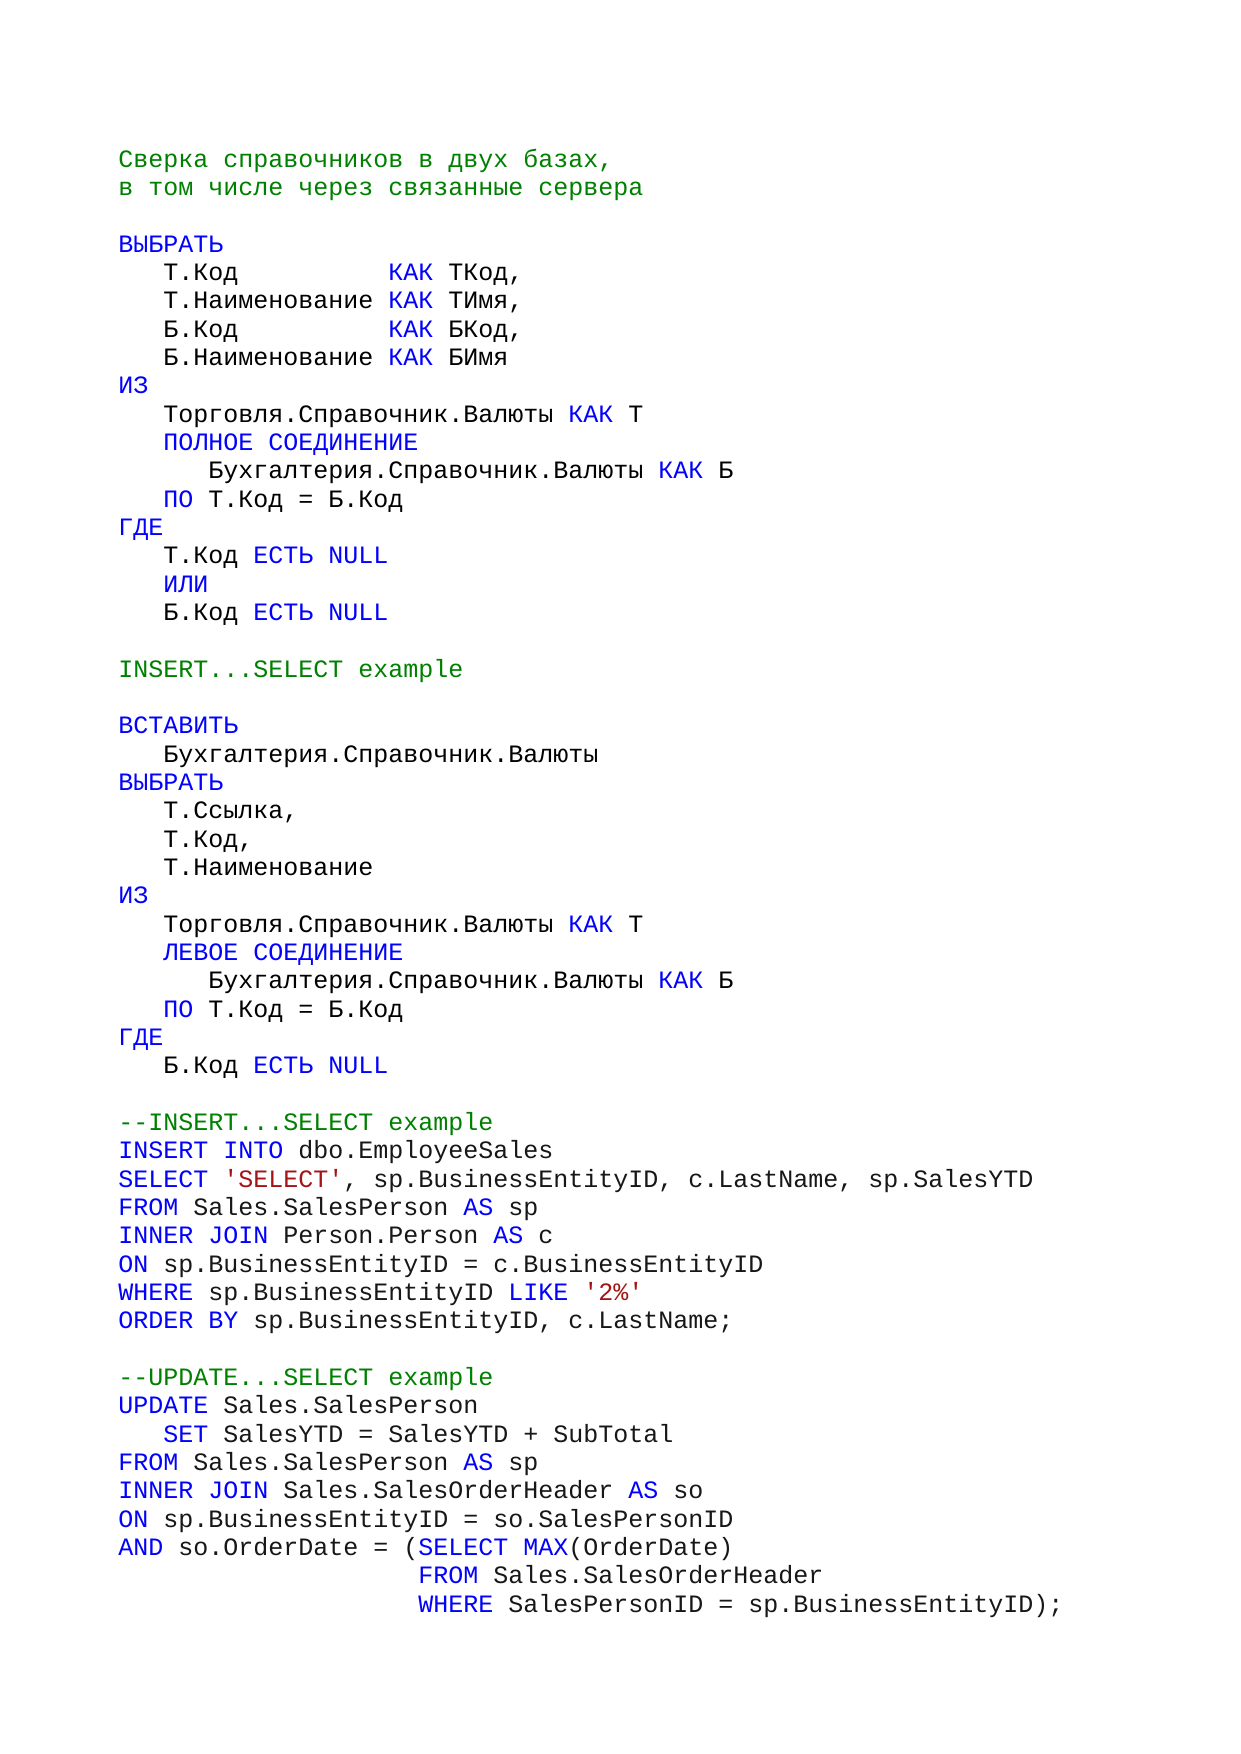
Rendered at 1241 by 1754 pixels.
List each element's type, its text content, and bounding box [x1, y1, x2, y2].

text INNER JOIN Sales.SalesOrderHeader AS so [118, 1478, 1122, 1506]
text Бухгалтерия.Справочник.Валюты [118, 741, 1122, 770]
text ИЗ [118, 883, 1122, 911]
text INSERT INTO dbo.EmployeeSales [118, 1138, 1122, 1166]
text AND so.OrderDate = (SELECT MAX(OrderDate) [118, 1535, 1122, 1563]
text ВСТАВИТЬ [118, 713, 1122, 741]
text ИЛИ [118, 571, 1122, 600]
text Торговля.Справочник.Валюты КАК Т [118, 401, 1122, 430]
text ГДЕ [118, 1025, 1122, 1053]
text Т.Код ЕСТЬ NULL [118, 543, 1122, 571]
text INSERT...SELECT example [118, 656, 1122, 685]
text UPDATE Sales.SalesPerson [118, 1393, 1122, 1421]
text FROM Sales.SalesPerson AS sp [118, 1195, 1122, 1223]
text в том числе через связанные сервера [118, 175, 1122, 203]
text WHERE sp.BusinessEntityID LIKE '2%' [118, 1280, 1122, 1308]
text SET SalesYTD = SalesYTD + SubTotal [118, 1421, 1122, 1450]
text Б.Код ЕСТЬ NULL [118, 1053, 1122, 1081]
text ПОЛНОЕ СОЕДИНЕНИЕ [118, 430, 1122, 458]
text Б.Наименование КАК БИмя [118, 345, 1122, 373]
text ON sp.BusinessEntityID = c.BusinessEntityID [118, 1251, 1122, 1280]
text Б.Код ЕСТЬ NULL [118, 600, 1122, 628]
text Торговля.Справочник.Валюты КАК Т [118, 911, 1122, 940]
text FROM Sales.SalesOrderHeader [118, 1563, 1122, 1591]
text Т.Наименование [118, 855, 1122, 883]
text WHERE SalesPersonID = sp.BusinessEntityID); [118, 1591, 1122, 1620]
text Т.Ссылка, [118, 798, 1122, 826]
text --UPDATE...SELECT example [118, 1365, 1122, 1393]
text --INSERT...SELECT example [118, 1110, 1122, 1138]
text SELECT 'SELECT', sp.BusinessEntityID, c.LastName, sp.SalesYTD [118, 1166, 1122, 1195]
text Бухгалтерия.Справочник.Валюты КАК Б [118, 968, 1122, 996]
text ВЫБРАТЬ [118, 770, 1122, 798]
text ПО Т.Код = Б.Код [118, 486, 1122, 515]
text ГДЕ [118, 515, 1122, 543]
text Т.Код, [118, 826, 1122, 855]
text Бухгалтерия.Справочник.Валюты КАК Б [118, 458, 1122, 486]
text ЛЕВОЕ СОЕДИНЕНИЕ [118, 940, 1122, 968]
text INNER JOIN Person.Person AS c [118, 1223, 1122, 1251]
text Т.Код КАК ТКод, [118, 260, 1122, 288]
text ORDER BY sp.BusinessEntityID, c.LastName; [118, 1308, 1122, 1336]
text ПО Т.Код = Б.Код [118, 996, 1122, 1025]
text ИЗ [118, 373, 1122, 401]
text ВЫБРАТЬ [118, 231, 1122, 260]
text Т.Наименование КАК ТИмя, [118, 288, 1122, 316]
text Сверка справочников в двух базах, [118, 146, 1122, 175]
text Б.Код КАК БКод, [118, 316, 1122, 345]
text ON sp.BusinessEntityID = so.SalesPersonID [118, 1506, 1122, 1535]
text FROM Sales.SalesPerson AS sp [118, 1450, 1122, 1478]
